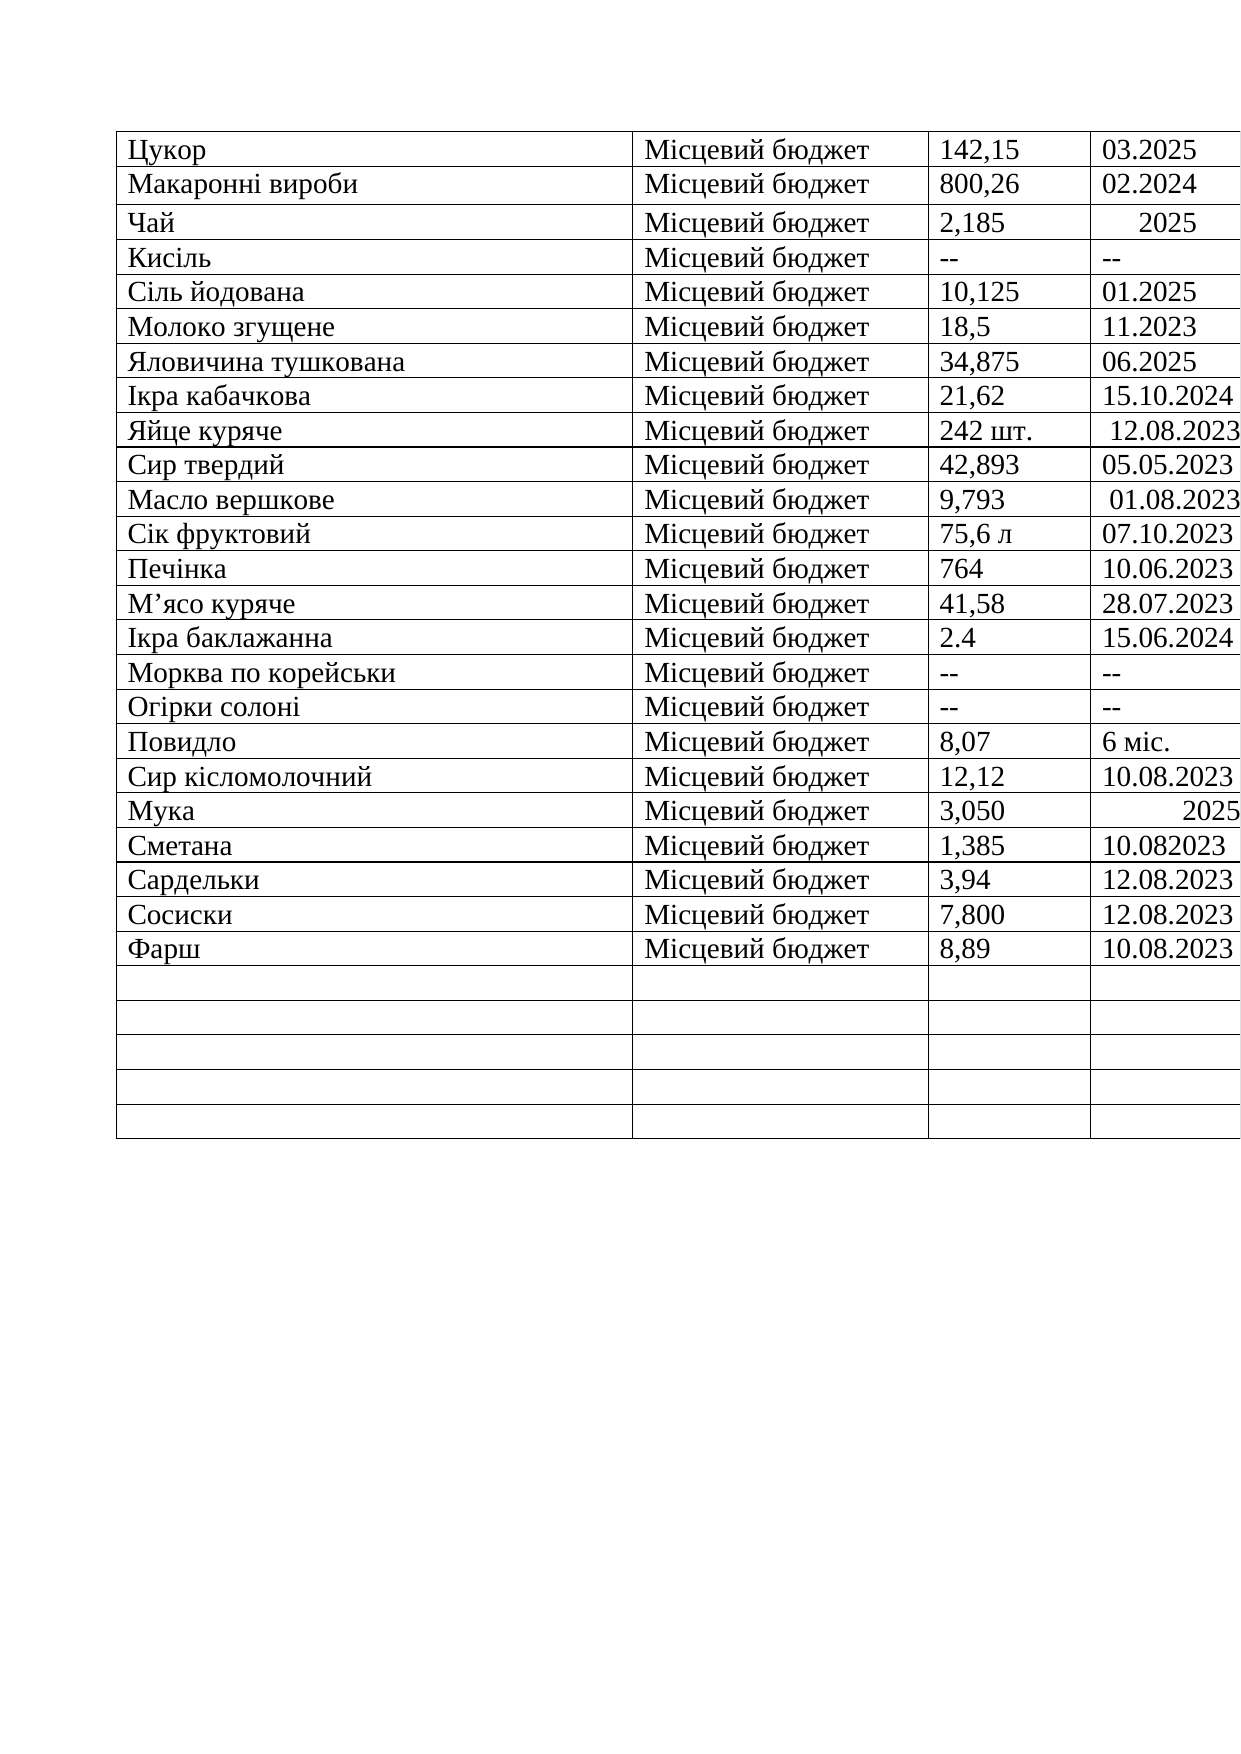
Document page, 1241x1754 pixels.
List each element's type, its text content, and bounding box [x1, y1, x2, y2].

table_cell Місцевий бюджет [633, 448, 928, 481]
table_cell Місцевий бюджет [633, 932, 928, 965]
table_cell [929, 1001, 1090, 1034]
table_cell 12,12 [929, 759, 1090, 792]
table_cell [929, 1035, 1090, 1069]
table_cell Сосиски [117, 897, 632, 931]
table_cell 3,94 [929, 863, 1090, 896]
table_cell 2025 [1091, 793, 1240, 827]
table_cell Морква по корейськи [117, 655, 632, 688]
table_cell Місцевий бюджет [633, 309, 928, 343]
table_cell 10.06.2023 [1091, 551, 1240, 585]
table_cell Місцевий бюджет [633, 690, 928, 723]
table_cell [1091, 966, 1240, 1000]
table_cell [1091, 1001, 1240, 1034]
table_cell Молоко згущене [117, 309, 632, 343]
table_cell Яловичина тушкована [117, 344, 632, 377]
table_cell Місцевий бюджет [633, 724, 928, 758]
table_cell 34,875 [929, 344, 1090, 377]
table_cell 06.2025 [1091, 344, 1240, 377]
table_cell Сир твердий [117, 448, 632, 481]
table_cell Огірки солоні [117, 690, 632, 723]
table_cell -- [929, 655, 1090, 688]
table_cell Сік фруктовий [117, 517, 632, 550]
table_cell 2.4 [929, 620, 1090, 654]
table_cell Цукор [117, 132, 632, 166]
table_cell -- [929, 690, 1090, 723]
table_cell Масло вершкове [117, 482, 632, 516]
table_cell Чай [117, 205, 632, 239]
table_cell [117, 1035, 632, 1069]
table_cell Ікра баклажанна [117, 620, 632, 654]
table_cell -- [1091, 690, 1240, 723]
table_cell Місцевий бюджет [633, 863, 928, 896]
table_cell Сардельки [117, 863, 632, 896]
table_cell Місцевий бюджет [633, 167, 928, 204]
table_cell [929, 966, 1090, 1000]
table_cell [929, 1105, 1090, 1138]
table_cell 41,58 [929, 586, 1090, 619]
table_cell 21,62 [929, 378, 1090, 412]
table_cell 07.10.2023 [1091, 517, 1240, 550]
table_cell 05.05.2023 [1091, 448, 1240, 481]
table_cell 15.06.2024 [1091, 620, 1240, 654]
table_cell 02.2024 [1091, 167, 1240, 204]
table_cell Місцевий бюджет [633, 344, 928, 377]
table_cell Місцевий бюджет [633, 205, 928, 239]
table_cell Місцевий бюджет [633, 482, 928, 516]
table_cell -- [929, 240, 1090, 273]
table_cell 10,125 [929, 275, 1090, 308]
table_cell Сіль йодована [117, 275, 632, 308]
table_cell 2025 [1091, 205, 1240, 239]
table_cell Яйце куряче [117, 413, 632, 446]
table_cell Місцевий бюджет [633, 655, 928, 688]
table_cell Мука [117, 793, 632, 827]
table_cell 1,385 [929, 828, 1090, 861]
table_cell [929, 1070, 1090, 1103]
table_cell 75,6 л [929, 517, 1090, 550]
table_cell 01.2025 [1091, 275, 1240, 308]
table_cell [633, 966, 928, 1000]
table_cell Місцевий бюджет [633, 620, 928, 654]
table_cell 142,15 [929, 132, 1090, 166]
table_cell Місцевий бюджет [633, 132, 928, 166]
table_cell 7,800 [929, 897, 1090, 931]
table_cell 9,793 [929, 482, 1090, 516]
table_cell 12.08.2023 [1091, 897, 1240, 931]
table_cell [117, 966, 632, 1000]
table_cell [633, 1070, 928, 1103]
table_cell 28.07.2023 [1091, 586, 1240, 619]
table_cell 12.08.2023 [1091, 413, 1240, 446]
table_cell [1091, 1035, 1240, 1069]
table_cell Місцевий бюджет [633, 586, 928, 619]
table_cell [117, 1001, 632, 1034]
table_cell Місцевий бюджет [633, 517, 928, 550]
table_cell 42,893 [929, 448, 1090, 481]
table_cell 15.10.2024 [1091, 378, 1240, 412]
table_cell 11.2023 [1091, 309, 1240, 343]
table_cell Повидло [117, 724, 632, 758]
table_cell [1091, 1105, 1240, 1138]
table_cell [117, 1105, 632, 1138]
table_cell [117, 1070, 632, 1103]
table_cell [633, 1001, 928, 1034]
table_cell [1091, 1070, 1240, 1103]
table_cell 800,26 [929, 167, 1090, 204]
table_cell 10.08.2023 [1091, 932, 1240, 965]
table_cell 6 міс. [1091, 724, 1240, 758]
table_cell 242 шт. [929, 413, 1090, 446]
table_cell Кисіль [117, 240, 632, 273]
table_cell Місцевий бюджет [633, 413, 928, 446]
table_cell 10.08.2023 [1091, 759, 1240, 792]
table_cell Сметана [117, 828, 632, 861]
table_cell Місцевий бюджет [633, 240, 928, 273]
table_cell Місцевий бюджет [633, 378, 928, 412]
table_cell [633, 1035, 928, 1069]
table_cell 3,050 [929, 793, 1090, 827]
table_cell 18,5 [929, 309, 1090, 343]
table_cell Місцевий бюджет [633, 897, 928, 931]
table_cell Сир кісломолочний [117, 759, 632, 792]
table_cell Фарш [117, 932, 632, 965]
table_cell 764 [929, 551, 1090, 585]
table_cell 03.2025 [1091, 132, 1240, 166]
table_cell 12.08.2023 [1091, 863, 1240, 896]
table_cell -- [1091, 655, 1240, 688]
table_cell 8,07 [929, 724, 1090, 758]
table_cell 01.08.2023 [1091, 482, 1240, 516]
table_cell Місцевий бюджет [633, 828, 928, 861]
table_cell М’ясо куряче [117, 586, 632, 619]
table_cell [633, 1105, 928, 1138]
table_cell -- [1091, 240, 1240, 273]
table_cell Місцевий бюджет [633, 793, 928, 827]
table_cell Місцевий бюджет [633, 759, 928, 792]
table_cell Місцевий бюджет [633, 551, 928, 585]
table_cell Ікра кабачкова [117, 378, 632, 412]
table_cell 8,89 [929, 932, 1090, 965]
table_cell Місцевий бюджет [633, 275, 928, 308]
table_cell Печінка [117, 551, 632, 585]
table_cell 2,185 [929, 205, 1090, 239]
table_cell 10.082023 [1091, 828, 1240, 861]
table_cell Макаронні вироби [117, 167, 632, 204]
